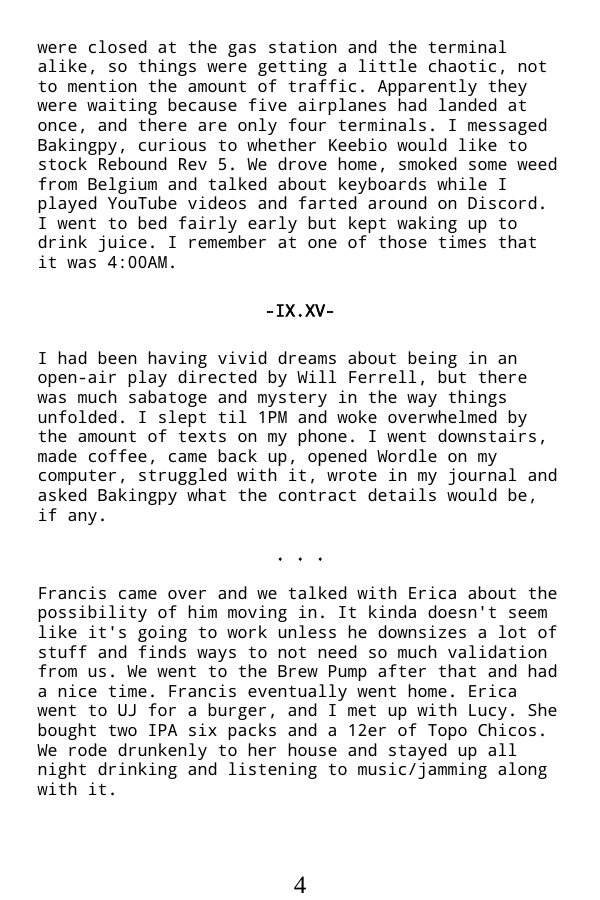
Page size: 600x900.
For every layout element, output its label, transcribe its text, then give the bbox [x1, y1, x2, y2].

text . . . [37, 544, 562, 564]
text I had been having vivid dreams about being in an open-air play directed by Will Ferrell, but there was much sabatoge and mystery in the way things unfolded. I slept til 1PM and woke overwhelmed by the amount of texts on my phone. I went downstairs, made coffee, came back up, opened Wordle on my computer, struggled with it, wrote in my journal and asked Bakingpy what the contract details would be, if any. [37, 349, 562, 525]
text were closed at the gas station and the terminal alike, so things were getting a little chaotic, not to mention the amount of traffic. Apparently they were waiting because five airplanes had landed at once, and there are only four terminals. I messaged Bakingpy, curious to whether Keebio would like to stock Rebound Rev 5. We drove home, smoked some weed from Belgium and talked about keyboards while I played YouTube videos and farted around on Discord. I went to bed fairly early but kept waking up to drink juice. I remember at one of those times that it was 4:00AM. [37, 37, 562, 272]
text Francis came over and we talked with Erica about the possibility of him moving in. It kinda doesn't seem like it's going to work unless he downsizes a lot of stuff and finds ways to not need so much validation from us. We went to the Brew Pump after that and had a nice time. Francis eventually went home. Erica went to UJ for a burger, and I met up with Lucy. She bought two IPA six packs and a 12er of Topo Chicos. We rode drunkenly to her house and stayed up all night drinking and listening to music/jamming along with it. [37, 584, 562, 799]
text -IX.XV- [37, 301, 562, 320]
